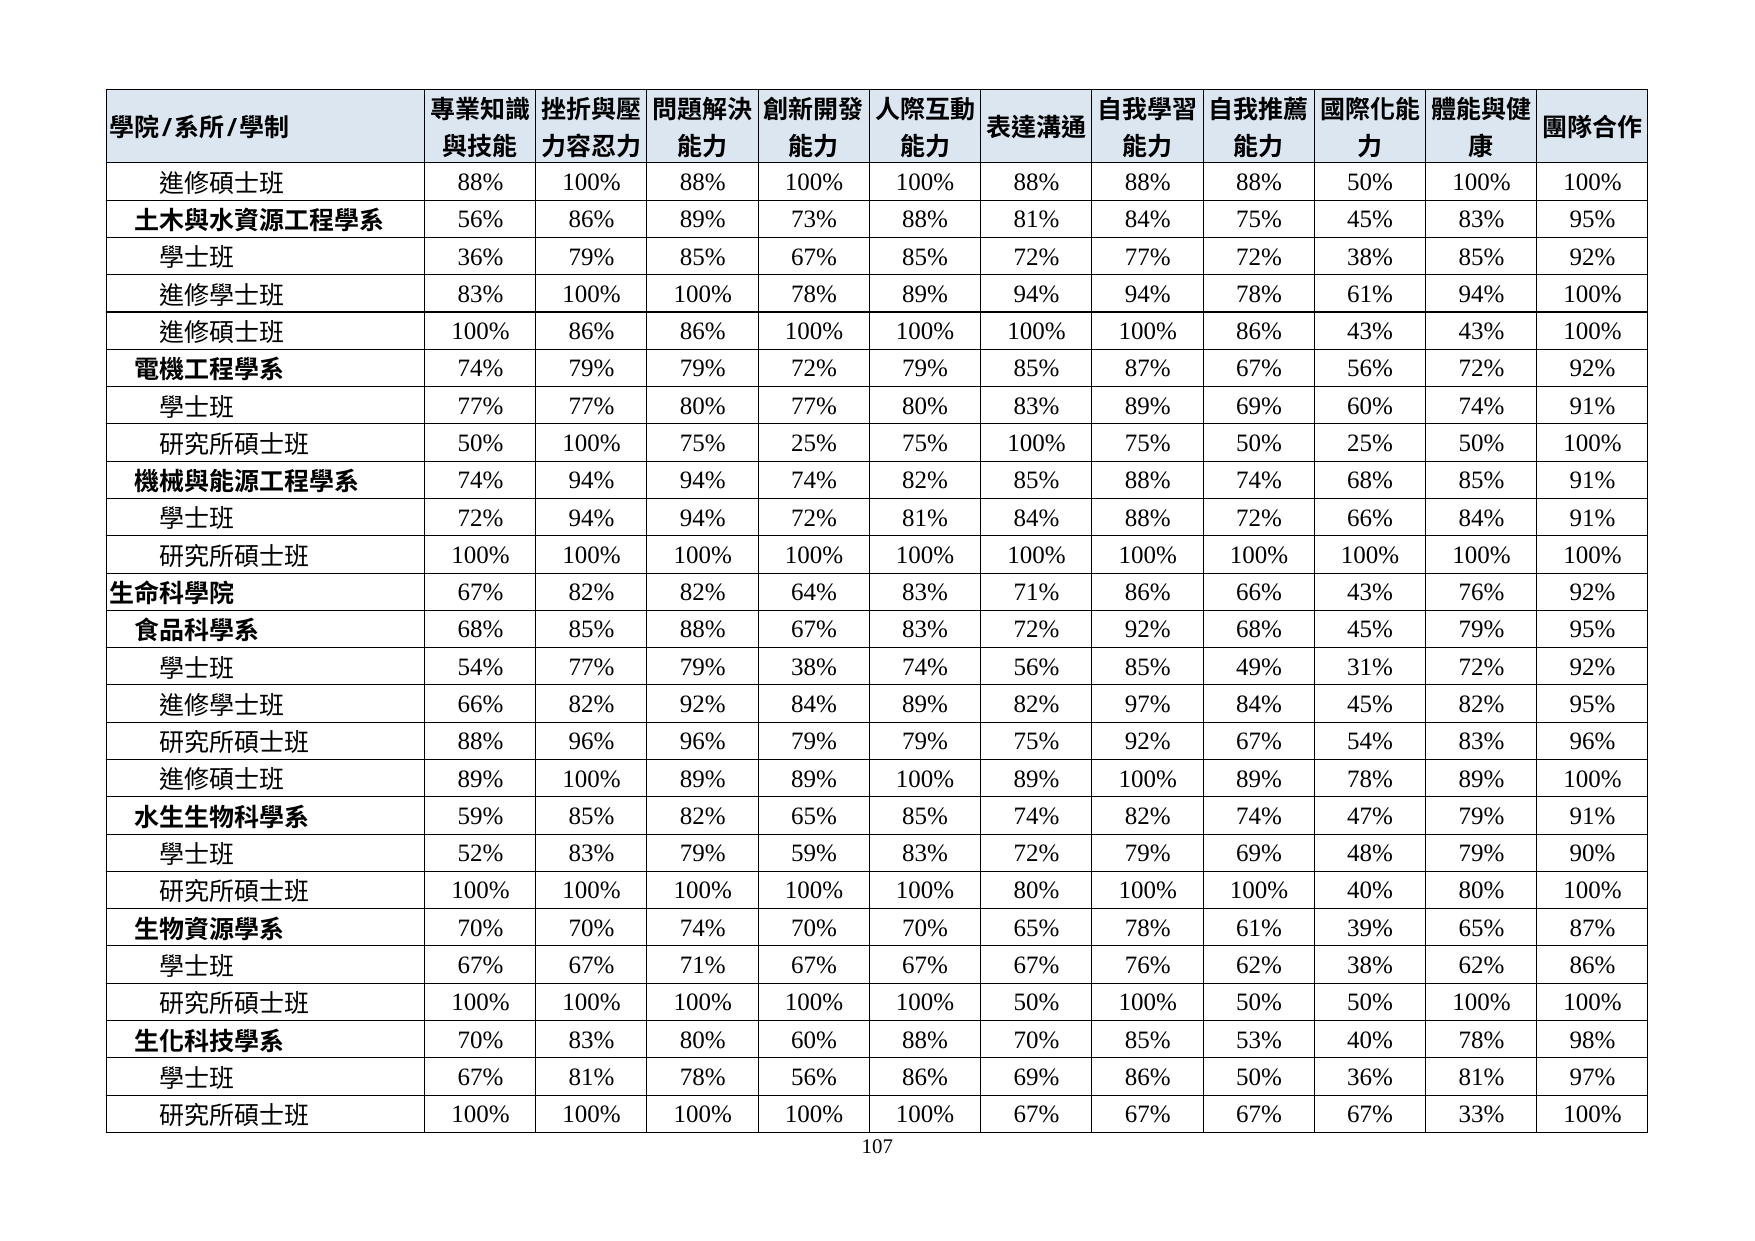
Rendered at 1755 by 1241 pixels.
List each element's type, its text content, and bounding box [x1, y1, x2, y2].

table_cell 97% [1537, 1058, 1647, 1094]
table_cell 100% [1537, 275, 1647, 311]
table_cell 59% [759, 835, 869, 871]
table_cell 72% [759, 499, 869, 535]
table_cell 72% [981, 611, 1091, 647]
table_cell 86% [1204, 313, 1314, 349]
table_cell 78% [647, 1058, 758, 1094]
table_cell 62% [1204, 946, 1314, 983]
table_cell 86% [647, 313, 758, 349]
table_cell 50% [1204, 984, 1314, 1020]
table_cell 100% [759, 313, 869, 349]
table_cell 90% [1537, 835, 1647, 871]
table_cell 78% [1092, 909, 1203, 945]
table_cell 74% [981, 797, 1091, 833]
table_cell 60% [1315, 387, 1425, 423]
table_cell 88% [981, 163, 1091, 199]
table_cell 82% [647, 574, 758, 610]
table_cell 進修碩士班 [107, 313, 424, 349]
table_cell 83% [1426, 723, 1536, 759]
table_cell 100% [536, 872, 646, 908]
table_cell 80% [981, 872, 1091, 908]
table_cell 94% [647, 499, 758, 535]
table_cell 50% [1315, 984, 1425, 1020]
table_cell 100% [759, 163, 869, 199]
table_cell 85% [647, 238, 758, 274]
table_cell 67% [759, 611, 869, 647]
table_cell 100% [425, 984, 535, 1020]
table_cell 65% [759, 797, 869, 833]
table_cell 100% [1315, 536, 1425, 572]
table_cell 67% [981, 1096, 1091, 1132]
table_cell 85% [981, 462, 1091, 498]
table_cell 學士班 [107, 499, 424, 535]
table_cell 88% [1092, 163, 1203, 199]
table_cell 79% [647, 350, 758, 386]
table_cell 100% [759, 872, 869, 908]
table_cell 95% [1537, 611, 1647, 647]
table_cell 85% [536, 797, 646, 833]
table_cell 73% [759, 201, 869, 237]
table_cell 80% [1426, 872, 1536, 908]
table_cell 100% [1537, 760, 1647, 796]
table_cell 67% [425, 574, 535, 610]
table_cell 81% [981, 201, 1091, 237]
table_cell 95% [1537, 201, 1647, 237]
table_cell 94% [536, 499, 646, 535]
table_cell 92% [1092, 611, 1203, 647]
table_cell 47% [1315, 797, 1425, 833]
table_cell 68% [425, 611, 535, 647]
table_cell 78% [1315, 760, 1425, 796]
table_cell 69% [1204, 387, 1314, 423]
table_cell 70% [759, 909, 869, 945]
table_cell 100% [647, 1096, 758, 1132]
table_cell 66% [1315, 499, 1425, 535]
table_cell 89% [1204, 760, 1314, 796]
table_cell 70% [870, 909, 980, 945]
table_cell 67% [759, 946, 869, 983]
table_cell 86% [536, 201, 646, 237]
table_cell 67% [536, 946, 646, 983]
table_cell 100% [870, 313, 980, 349]
table_cell 85% [870, 238, 980, 274]
table_cell 66% [1204, 574, 1314, 610]
table_cell 60% [759, 1021, 869, 1057]
table_cell 68% [1315, 462, 1425, 498]
table_cell 50% [1204, 424, 1314, 461]
table_cell 72% [981, 835, 1091, 871]
table_header 專業知識與技能 [425, 90, 535, 162]
table_cell 85% [981, 350, 1091, 386]
table_cell 88% [1092, 499, 1203, 535]
table_cell 25% [759, 424, 869, 461]
table_cell 進修學士班 [107, 275, 424, 311]
table_cell 74% [425, 462, 535, 498]
table_cell 100% [1092, 536, 1203, 572]
table_cell 31% [1315, 648, 1425, 684]
table_cell 食品科學系 [107, 611, 424, 647]
table_cell 79% [1426, 797, 1536, 833]
table_cell 56% [981, 648, 1091, 684]
table_cell 75% [870, 424, 980, 461]
table_cell 49% [1204, 648, 1314, 684]
table_cell 83% [981, 387, 1091, 423]
table_cell 83% [870, 574, 980, 610]
table_cell 83% [536, 1021, 646, 1057]
table_cell 100% [1537, 1096, 1647, 1132]
table_cell 72% [759, 350, 869, 386]
table_cell 100% [536, 275, 646, 311]
table_cell 76% [1426, 574, 1536, 610]
table_cell 94% [1092, 275, 1203, 311]
table_header 國際化能力 [1315, 90, 1425, 162]
table_cell 53% [1204, 1021, 1314, 1057]
table_cell 67% [1204, 350, 1314, 386]
table_cell 88% [1092, 462, 1203, 498]
table_cell 100% [425, 872, 535, 908]
table_cell 82% [1426, 685, 1536, 722]
table_cell 70% [981, 1021, 1091, 1057]
table_cell 54% [425, 648, 535, 684]
table_cell 89% [981, 760, 1091, 796]
table_cell 100% [647, 536, 758, 572]
table_cell 91% [1537, 797, 1647, 833]
table_cell 92% [1537, 238, 1647, 274]
table_cell 91% [1537, 387, 1647, 423]
table_cell 83% [870, 835, 980, 871]
table_cell 100% [1092, 760, 1203, 796]
table_cell 86% [870, 1058, 980, 1094]
table_header 自我推薦能力 [1204, 90, 1314, 162]
table_cell 77% [1092, 238, 1203, 274]
table_cell 94% [1426, 275, 1536, 311]
table_cell 75% [647, 424, 758, 461]
table_cell 40% [1315, 1021, 1425, 1057]
table_cell 81% [870, 499, 980, 535]
table_cell 94% [981, 275, 1091, 311]
table_cell 85% [1426, 238, 1536, 274]
table_cell 88% [425, 163, 535, 199]
table_cell 進修碩士班 [107, 163, 424, 199]
table_cell 67% [1204, 723, 1314, 759]
table_cell 79% [647, 835, 758, 871]
table_cell 100% [981, 536, 1091, 572]
table_cell 74% [1426, 387, 1536, 423]
table_cell 82% [870, 462, 980, 498]
table_cell 100% [425, 1096, 535, 1132]
table_cell 79% [870, 723, 980, 759]
table_cell 50% [1426, 424, 1536, 461]
table_header 自我學習能力 [1092, 90, 1203, 162]
table_cell 87% [1537, 909, 1647, 945]
table_cell 69% [1204, 835, 1314, 871]
table_cell 54% [1315, 723, 1425, 759]
table_cell 79% [536, 238, 646, 274]
table_cell 100% [647, 275, 758, 311]
table_cell 79% [1092, 835, 1203, 871]
table_cell 100% [1204, 536, 1314, 572]
table_cell 92% [1537, 574, 1647, 610]
table_cell 65% [1426, 909, 1536, 945]
table_cell 92% [1537, 648, 1647, 684]
table_cell 100% [759, 1096, 869, 1132]
table_cell 77% [536, 387, 646, 423]
table_cell 74% [870, 648, 980, 684]
table_cell 36% [1315, 1058, 1425, 1094]
table_cell 100% [1092, 984, 1203, 1020]
table_cell 79% [1426, 611, 1536, 647]
table_cell 100% [870, 536, 980, 572]
table_cell 82% [536, 574, 646, 610]
table_cell 74% [1204, 797, 1314, 833]
table_cell 43% [1315, 574, 1425, 610]
table_cell 100% [1426, 163, 1536, 199]
table_cell 88% [1204, 163, 1314, 199]
table_cell 67% [981, 946, 1091, 983]
table_cell 89% [870, 685, 980, 722]
table_cell 84% [759, 685, 869, 722]
table_cell 56% [759, 1058, 869, 1094]
table_cell 進修碩士班 [107, 760, 424, 796]
table_cell 70% [425, 909, 535, 945]
table_cell 82% [1092, 797, 1203, 833]
table_cell 50% [425, 424, 535, 461]
table_cell 100% [1537, 872, 1647, 908]
table_cell 95% [1537, 685, 1647, 722]
table_cell 62% [1426, 946, 1536, 983]
table_cell 71% [647, 946, 758, 983]
table_cell 76% [1092, 946, 1203, 983]
table_cell 39% [1315, 909, 1425, 945]
table_cell 65% [981, 909, 1091, 945]
table_cell 71% [981, 574, 1091, 610]
table_cell 100% [1537, 424, 1647, 461]
table_cell 84% [981, 499, 1091, 535]
table_cell 66% [425, 685, 535, 722]
table_cell 80% [647, 1021, 758, 1057]
table_cell 74% [647, 909, 758, 945]
table_cell 84% [1426, 499, 1536, 535]
table_cell 50% [1315, 163, 1425, 199]
table_cell 100% [870, 872, 980, 908]
table_cell 96% [1537, 723, 1647, 759]
table_cell 38% [1315, 946, 1425, 983]
table_cell 82% [536, 685, 646, 722]
table_header 表達溝通 [981, 90, 1091, 162]
table_cell 100% [1426, 536, 1536, 572]
table_header 挫折與壓力容忍力 [536, 90, 646, 162]
table_cell 100% [759, 984, 869, 1020]
table_header 體能與健康 [1426, 90, 1536, 162]
table_cell 學士班 [107, 835, 424, 871]
table_cell 81% [1426, 1058, 1536, 1094]
table_cell 水生生物科學系 [107, 797, 424, 833]
table_cell 43% [1426, 313, 1536, 349]
table_cell 83% [870, 611, 980, 647]
table_cell 67% [1315, 1096, 1425, 1132]
table_header 學院/系所/學制 [107, 90, 424, 162]
table_cell 生命科學院 [107, 574, 424, 610]
table_cell 67% [425, 1058, 535, 1094]
table_cell 72% [1204, 238, 1314, 274]
table_cell 研究所碩士班 [107, 984, 424, 1020]
table_cell 89% [1426, 760, 1536, 796]
table_cell 88% [870, 201, 980, 237]
table_cell 50% [981, 984, 1091, 1020]
table_cell 75% [1092, 424, 1203, 461]
table_cell 56% [1315, 350, 1425, 386]
table_cell 100% [647, 872, 758, 908]
table_cell 100% [870, 760, 980, 796]
table_cell 機械與能源工程學系 [107, 462, 424, 498]
table_cell 52% [425, 835, 535, 871]
table_cell 38% [1315, 238, 1425, 274]
table_cell 92% [647, 685, 758, 722]
table_cell 79% [870, 350, 980, 386]
table_cell 59% [425, 797, 535, 833]
table_cell 64% [759, 574, 869, 610]
table_cell 85% [1092, 648, 1203, 684]
table_cell 100% [1426, 984, 1536, 1020]
table_cell 生化科技學系 [107, 1021, 424, 1057]
table_cell 45% [1315, 685, 1425, 722]
table_cell 75% [1204, 201, 1314, 237]
table_cell 72% [1204, 499, 1314, 535]
table_cell 研究所碩士班 [107, 424, 424, 461]
table_cell 67% [870, 946, 980, 983]
table_cell 91% [1537, 499, 1647, 535]
table_cell 100% [1092, 872, 1203, 908]
table_cell 68% [1204, 611, 1314, 647]
table_cell 98% [1537, 1021, 1647, 1057]
table_cell 50% [1204, 1058, 1314, 1094]
table_cell 100% [1092, 313, 1203, 349]
table_cell 78% [759, 275, 869, 311]
table_cell 100% [425, 536, 535, 572]
table_cell 研究所碩士班 [107, 1096, 424, 1132]
table_cell 70% [425, 1021, 535, 1057]
table_cell 45% [1315, 611, 1425, 647]
table_cell 100% [870, 163, 980, 199]
table_cell 100% [981, 313, 1091, 349]
table_cell 89% [647, 760, 758, 796]
table_cell 82% [981, 685, 1091, 722]
table_cell 89% [647, 201, 758, 237]
table_cell 61% [1204, 909, 1314, 945]
table_header 團隊合作 [1537, 90, 1647, 162]
table_cell 97% [1092, 685, 1203, 722]
table_cell 83% [536, 835, 646, 871]
table_cell 100% [647, 984, 758, 1020]
table_cell 88% [425, 723, 535, 759]
table_cell 100% [425, 313, 535, 349]
table_cell 74% [425, 350, 535, 386]
table_cell 79% [759, 723, 869, 759]
table_cell 100% [1537, 984, 1647, 1020]
table_cell 78% [1204, 275, 1314, 311]
table_cell 94% [647, 462, 758, 498]
table_cell 學士班 [107, 1058, 424, 1094]
table_cell 36% [425, 238, 535, 274]
table_cell 43% [1315, 313, 1425, 349]
table_cell 100% [1537, 163, 1647, 199]
table_cell 100% [536, 760, 646, 796]
table_cell 89% [1092, 387, 1203, 423]
table_cell 80% [647, 387, 758, 423]
table_cell 79% [1426, 835, 1536, 871]
table_cell 學士班 [107, 387, 424, 423]
table_cell 100% [536, 1096, 646, 1132]
table_cell 學士班 [107, 238, 424, 274]
table_cell 38% [759, 648, 869, 684]
table_cell 67% [1092, 1096, 1203, 1132]
table_cell 88% [647, 611, 758, 647]
table_cell 100% [1537, 536, 1647, 572]
table_cell 48% [1315, 835, 1425, 871]
table_cell 92% [1537, 350, 1647, 386]
table_cell 61% [1315, 275, 1425, 311]
table_cell 78% [1426, 1021, 1536, 1057]
table_cell 電機工程學系 [107, 350, 424, 386]
table_cell 67% [425, 946, 535, 983]
table_cell 92% [1092, 723, 1203, 759]
table_cell 生物資源學系 [107, 909, 424, 945]
table_cell 40% [1315, 872, 1425, 908]
table_header 人際互動能力 [870, 90, 980, 162]
table_cell 100% [536, 984, 646, 1020]
table_cell 86% [1537, 946, 1647, 983]
table_cell 84% [1204, 685, 1314, 722]
table_cell 81% [536, 1058, 646, 1094]
table_cell 25% [1315, 424, 1425, 461]
table_header 問題解決能力 [647, 90, 758, 162]
table_cell 100% [536, 536, 646, 572]
table_cell 91% [1537, 462, 1647, 498]
table_cell 土木與水資源工程學系 [107, 201, 424, 237]
table_cell 研究所碩士班 [107, 536, 424, 572]
table_cell 86% [1092, 574, 1203, 610]
table_cell 89% [425, 760, 535, 796]
table_cell 學士班 [107, 946, 424, 983]
table_cell 100% [870, 1096, 980, 1132]
table_cell 100% [536, 163, 646, 199]
table_cell 96% [536, 723, 646, 759]
table_cell 研究所碩士班 [107, 723, 424, 759]
table_cell 100% [870, 984, 980, 1020]
table_cell 100% [1537, 313, 1647, 349]
table_cell 100% [981, 424, 1091, 461]
table_cell 72% [1426, 648, 1536, 684]
table_cell 85% [870, 797, 980, 833]
table_cell 85% [536, 611, 646, 647]
table_cell 100% [1204, 872, 1314, 908]
table_cell 100% [536, 424, 646, 461]
table_cell 67% [1204, 1096, 1314, 1132]
table_cell 77% [425, 387, 535, 423]
table_cell 77% [536, 648, 646, 684]
table_cell 96% [647, 723, 758, 759]
table_cell 進修學士班 [107, 685, 424, 722]
table_cell 85% [1092, 1021, 1203, 1057]
table_cell 88% [870, 1021, 980, 1057]
table_cell 77% [759, 387, 869, 423]
table_cell 學士班 [107, 648, 424, 684]
table_cell 75% [981, 723, 1091, 759]
table_cell 86% [536, 313, 646, 349]
table_cell 94% [536, 462, 646, 498]
table_cell 72% [425, 499, 535, 535]
table_cell 82% [647, 797, 758, 833]
table_cell 72% [1426, 350, 1536, 386]
table_cell 69% [981, 1058, 1091, 1094]
table_cell 83% [425, 275, 535, 311]
table_cell 87% [1092, 350, 1203, 386]
table_cell 72% [981, 238, 1091, 274]
table_cell 56% [425, 201, 535, 237]
table_cell 33% [1426, 1096, 1536, 1132]
table_cell 79% [647, 648, 758, 684]
table_header 創新開發能力 [759, 90, 869, 162]
table_cell 85% [1426, 462, 1536, 498]
table_cell 86% [1092, 1058, 1203, 1094]
table_cell 80% [870, 387, 980, 423]
table_cell 研究所碩士班 [107, 872, 424, 908]
table_cell 100% [759, 536, 869, 572]
table_cell 74% [759, 462, 869, 498]
table_cell 74% [1204, 462, 1314, 498]
table_cell 70% [536, 909, 646, 945]
table_cell 79% [536, 350, 646, 386]
table_cell 67% [759, 238, 869, 274]
table_cell 89% [759, 760, 869, 796]
table_cell 45% [1315, 201, 1425, 237]
table_cell 88% [647, 163, 758, 199]
table_cell 89% [870, 275, 980, 311]
table_cell 83% [1426, 201, 1536, 237]
table_cell 84% [1092, 201, 1203, 237]
